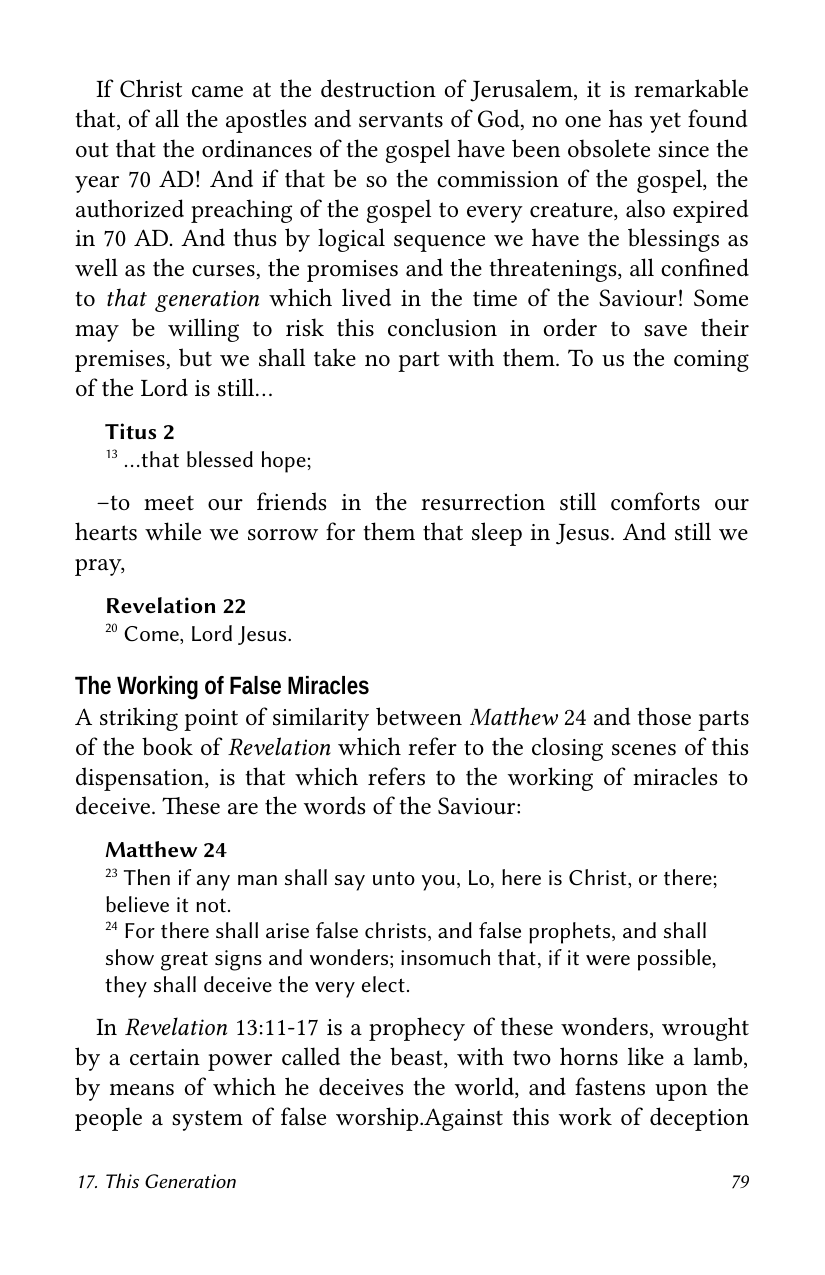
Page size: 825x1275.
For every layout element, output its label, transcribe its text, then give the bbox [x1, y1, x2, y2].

text In Revelation 13:11-17 is a prophecy of these wonders, wrought by a certain power called the beast, with two horns like a lamb, by means of which he deceives the world, and fastens upon the people a system of false worship.Against this work of deception [75, 1013, 750, 1131]
text Matthew 24 [105, 837, 750, 863]
text 24 For there shall arise false christs, and false prophets, and shall show great signs and wonders; insomuch that, if it were possible, they shall deceive the very elect. [105, 918, 720, 998]
text 20 Come, Lord Jesus. [105, 620, 720, 647]
subtitle The Working of False Miracles [75, 671, 750, 700]
text Titus 2 [105, 419, 750, 445]
text If Christ came at the destruction of Jerusalem, it is remarkable that, of all the apostles and servants of God, no one has yet found out that the ordinances of the gospel have been obsolete since the year 70 AD! And if that be so the commission of the gospel, the authorized preaching of the gospel to every creature, also expired in 70 AD. And thus by logical sequence we have the blessings as well as the curses, the promises and the threatenings, all confined to that generation which lived in the time of the Saviour! Some may be willing to risk this conclusion in order to save their premises, but we shall take no part with them. To us the coming of the Lord is still… [75, 75, 750, 402]
text 23 Then if any man shall say unto you, Lo, here is Christ, or there; believe it not. [105, 865, 720, 918]
text –to meet our friends in the resurrection still comforts our hearts while we sorrow for them that sleep in Jesus. And still we pray, [75, 488, 750, 576]
text A striking point of similarity between Matthew 24 and those parts of the book of Revelation which refer to the closing scenes of this dispensation, is that which refers to the working of miracles to deceive. These are the words of the Saviour: [75, 703, 750, 821]
text Revelation 22 [105, 593, 750, 619]
text 13 ...that blessed hope; [105, 446, 720, 473]
